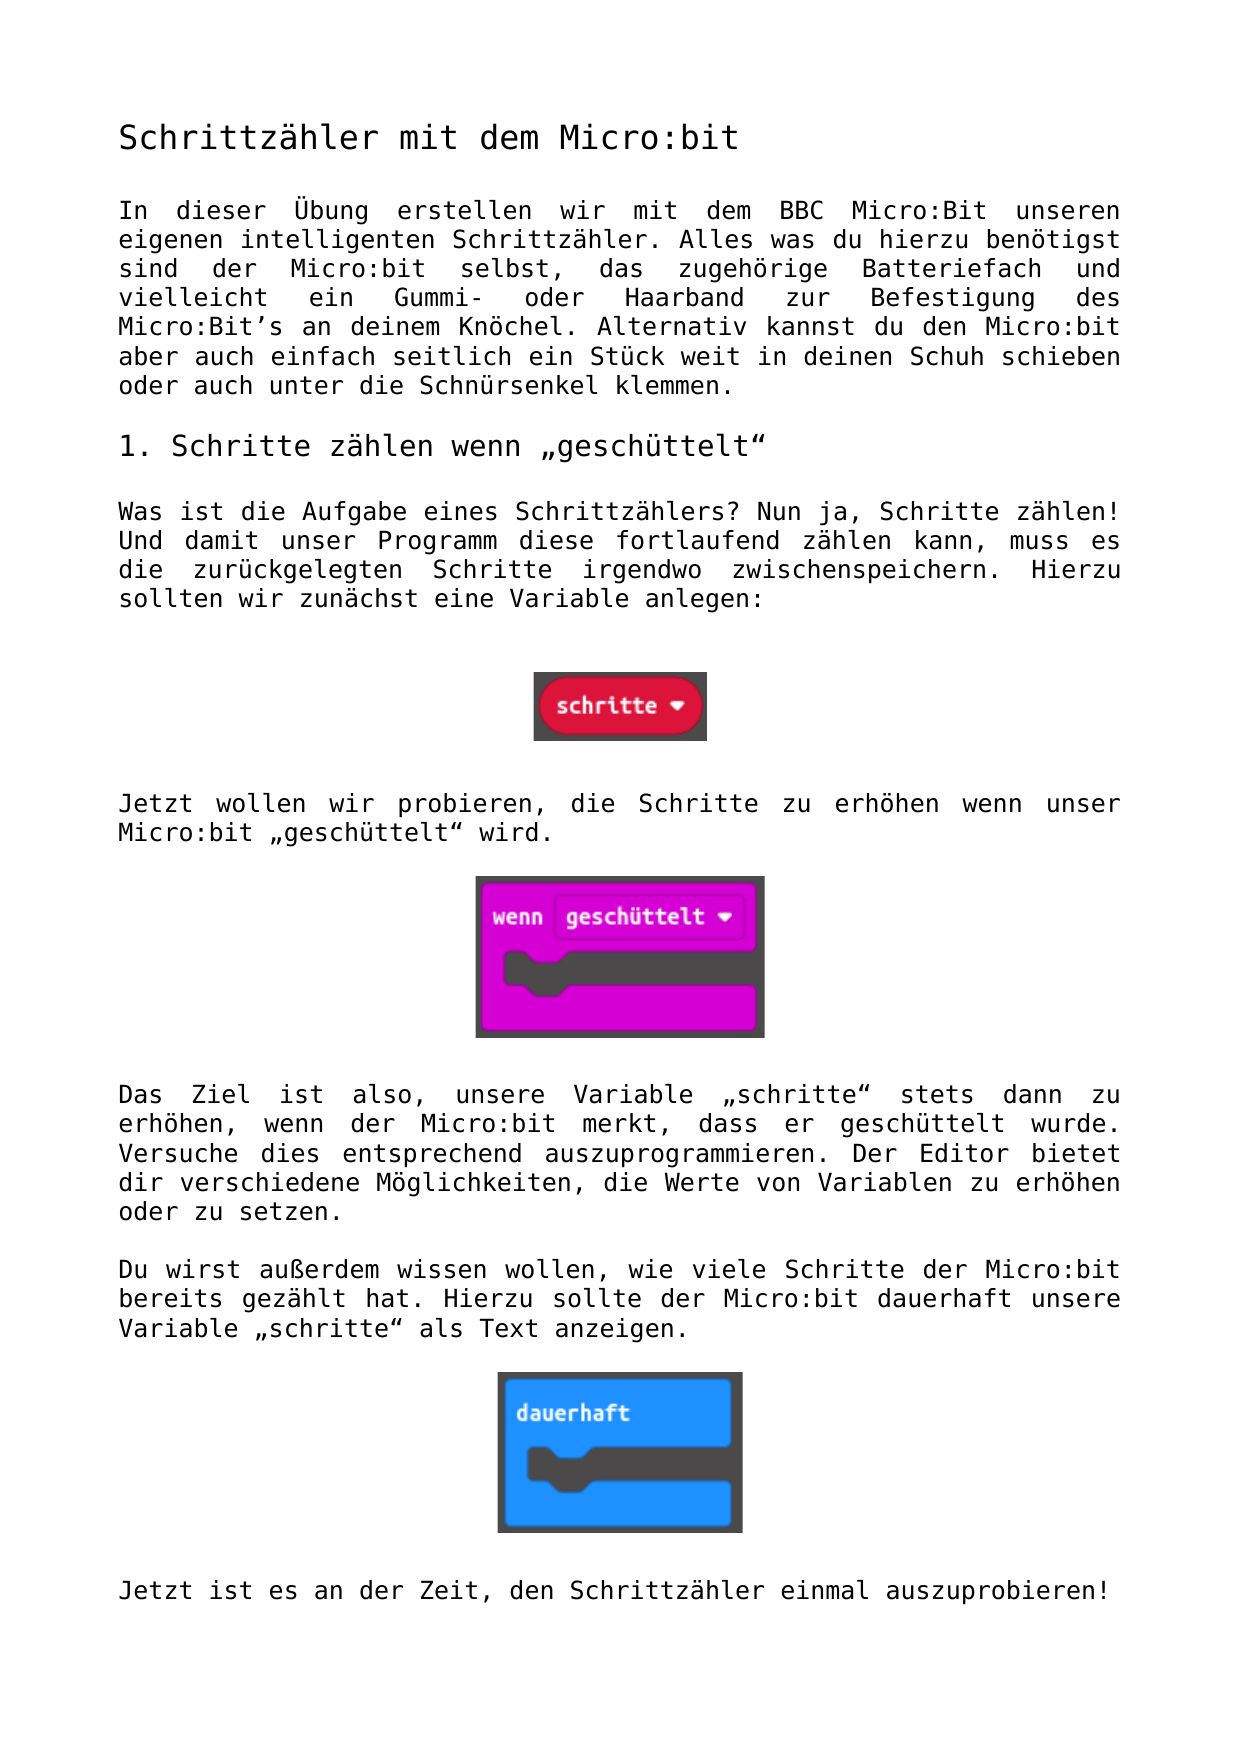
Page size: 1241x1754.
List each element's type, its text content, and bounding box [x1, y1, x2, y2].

picture [475, 876, 765, 1038]
text 1. Schritte zählen wenn „geschüttelt“ [118, 429, 1122, 463]
picture [497, 1372, 743, 1533]
text In dieser Übung erstellen wir mit dem BBC Micro:Bit unseren eigenen intelligenten Schrittzähler. Alles was du hierzu benötigst sind der Micro:bit selbst, das zugehörige Batteriefach und vielleicht ein Gummi- oder Haarband zur Befestigung des Micro:Bit’s an deinem Knöchel. Alternativ kannst du den Micro:bit aber auch einfach seitlich ein Stück weit in deinen Schuh schieben oder auch unter die Schnürsenkel klemmen. [118, 196, 1122, 400]
text Jetzt wollen wir probieren, die Schritte zu erhöhen wenn unser Micro:bit „geschüttelt“ wird. [118, 789, 1122, 847]
text Schrittzähler mit dem Micro:bit [118, 118, 1122, 157]
text Was ist die Aufgabe eines Schrittzählers? Nun ja, Schritte zählen! Und damit unser Programm diese fortlaufend zählen kann, muss es die zurückgelegten Schritte irgendwo zwischenspeichern. Hierzu sollten wir zunächst eine Variable anlegen: [118, 497, 1122, 614]
picture [533, 672, 707, 741]
text Das Ziel ist also, unsere Variable „schritte“ stets dann zu erhöhen, wenn der Micro:bit merkt, dass er geschüttelt wurde. Versuche dies entsprechend auszuprogrammieren. Der Editor bietet dir verschiedene Möglichkeiten, die Werte von Variablen zu erhöhen oder zu setzen. [118, 1080, 1122, 1226]
text Jetzt ist es an der Zeit, den Schrittzähler einmal auszuprobieren! [118, 1576, 1122, 1605]
text Du wirst außerdem wissen wollen, wie viele Schritte der Micro:bit bereits gezählt hat. Hierzu sollte der Micro:bit dauerhaft unsere Variable „schritte“ als Text anzeigen. [118, 1255, 1122, 1343]
